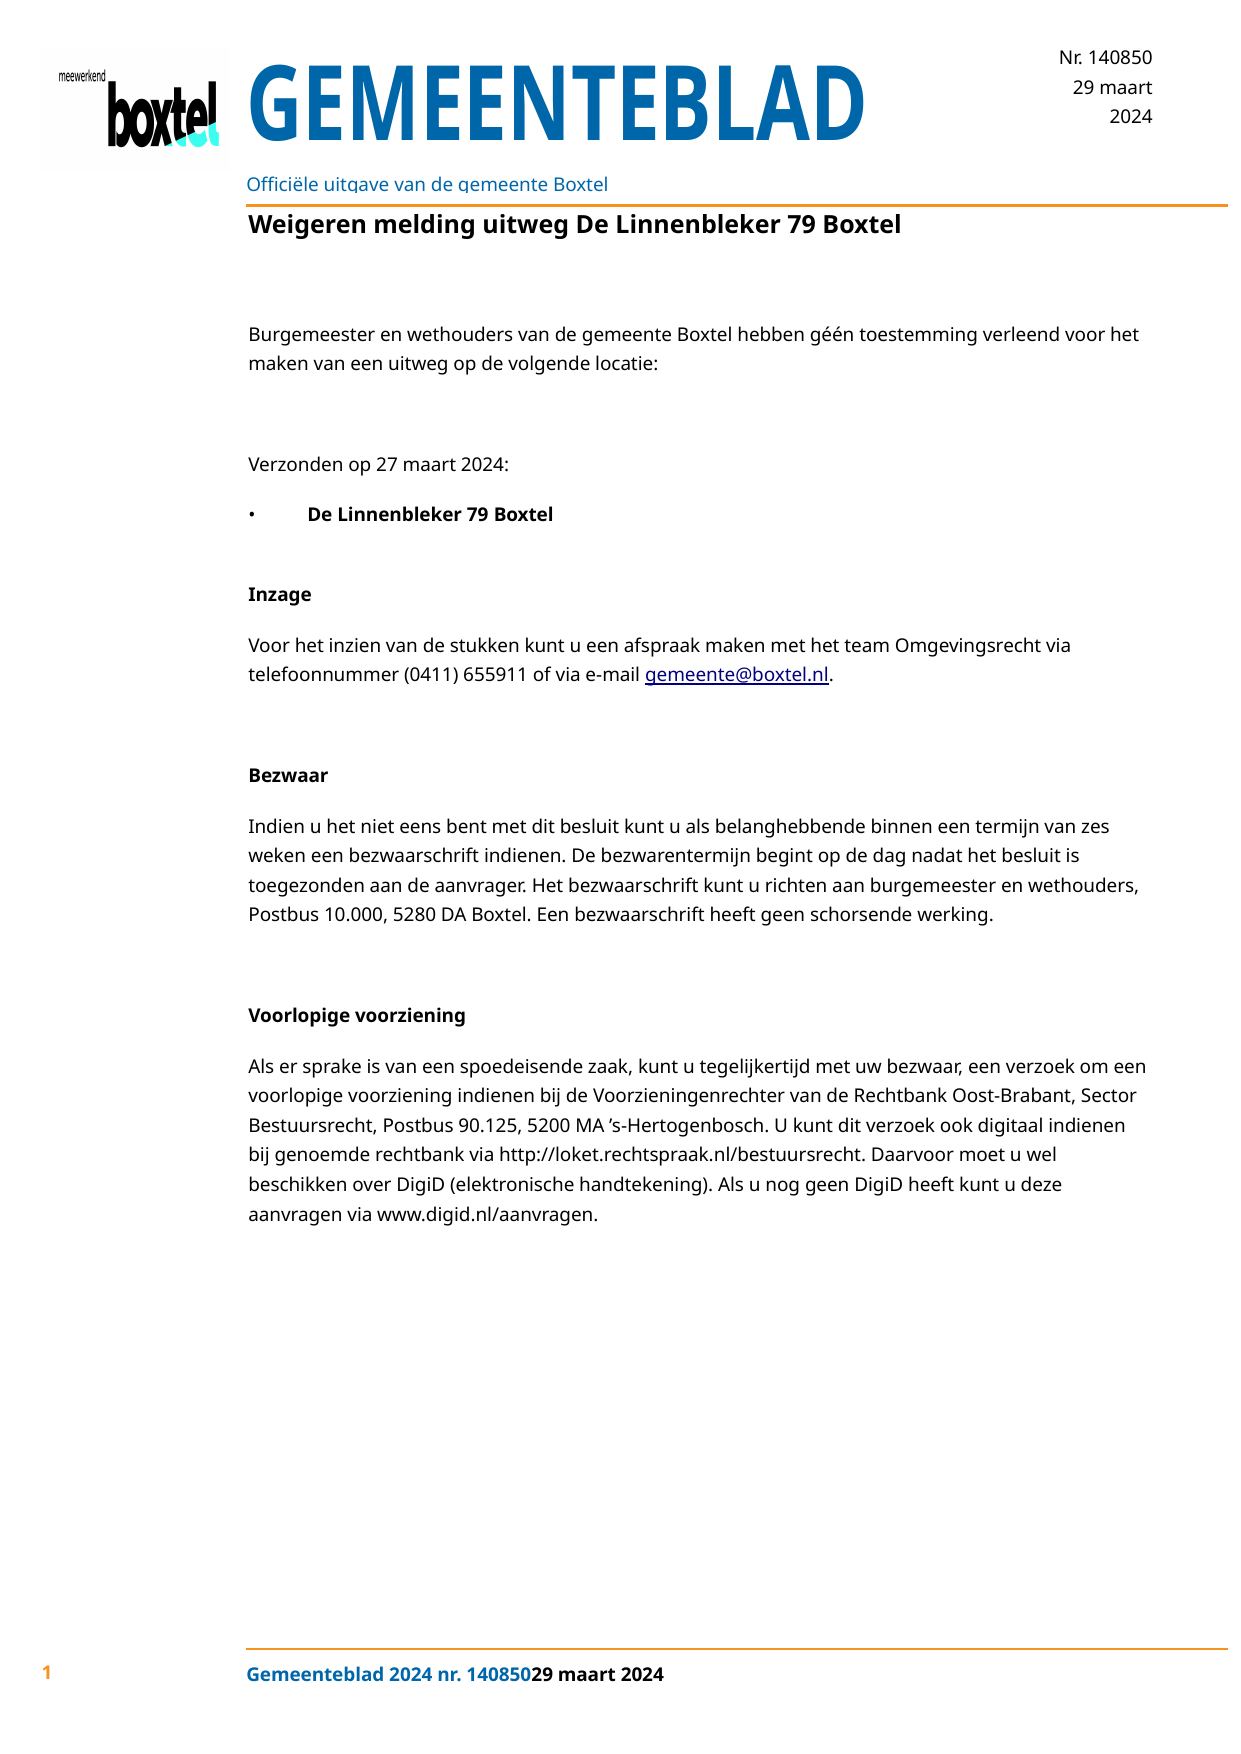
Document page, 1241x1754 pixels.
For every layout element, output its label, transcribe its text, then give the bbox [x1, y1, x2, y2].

text Voor het inzien van de stukken kunt u een afspraak maken met het team Omgevingsrecht via telefoonnummer (0411) 655911 of via e-mail gemeente@boxtel.nl. [248, 632, 1152, 687]
text Inzage [248, 582, 1152, 607]
picture [41, 47, 231, 172]
text Burgemeester en wethouders van de gemeente Boxtel hebben géén toestemming verleend voor het maken van een uitweg op de volgende locatie: [248, 321, 1152, 376]
text Als er sprake is van een spoedeisende zaak, kunt u tegelijkertijd met uw bezwaar, een verzoek om een voorlopige voorziening indienen bij de Voorzieningenrechter van de Rechtbank Oost-Brabant, Sector Bestuursrecht, Postbus 90.125, 5200 MA ’s-Hertogenbosch. U kunt dit verzoek ook digitaal indienen bij genoemde rechtbank via http://loket.rechtspraak.nl/bestuursrecht. Daarvoor moet u wel beschikken over DigiD (elektronische handtekening). Als u nog geen DigiD heeft kunt u deze aanvragen via www.digid.nl/aanvragen. [248, 1053, 1152, 1226]
text Indien u het niet eens bent met dit besluit kunt u als belanghebbende binnen een termijn van zes weken een bezwaarschrift indienen. De bezwarentermijn begint op de dag nadat het besluit is toegezonden aan de aanvrager. Het bezwaarschrift kunt u richten aan burgemeester en wethouders, Postbus 10.000, 5280 DA Boxtel. Een bezwaarschrift heeft geen schorsende werking. [248, 813, 1152, 927]
text Bezwaar [248, 762, 1152, 788]
text Voorlopige voorziening [248, 1002, 1152, 1028]
text Verzonden op 27 maart 2024: [248, 451, 1152, 477]
list De Linnenbleker 79 Boxtel [248, 502, 1152, 527]
text Weigeren melding uitweg De Linnenbleker 79 Boxtel [248, 207, 1152, 241]
